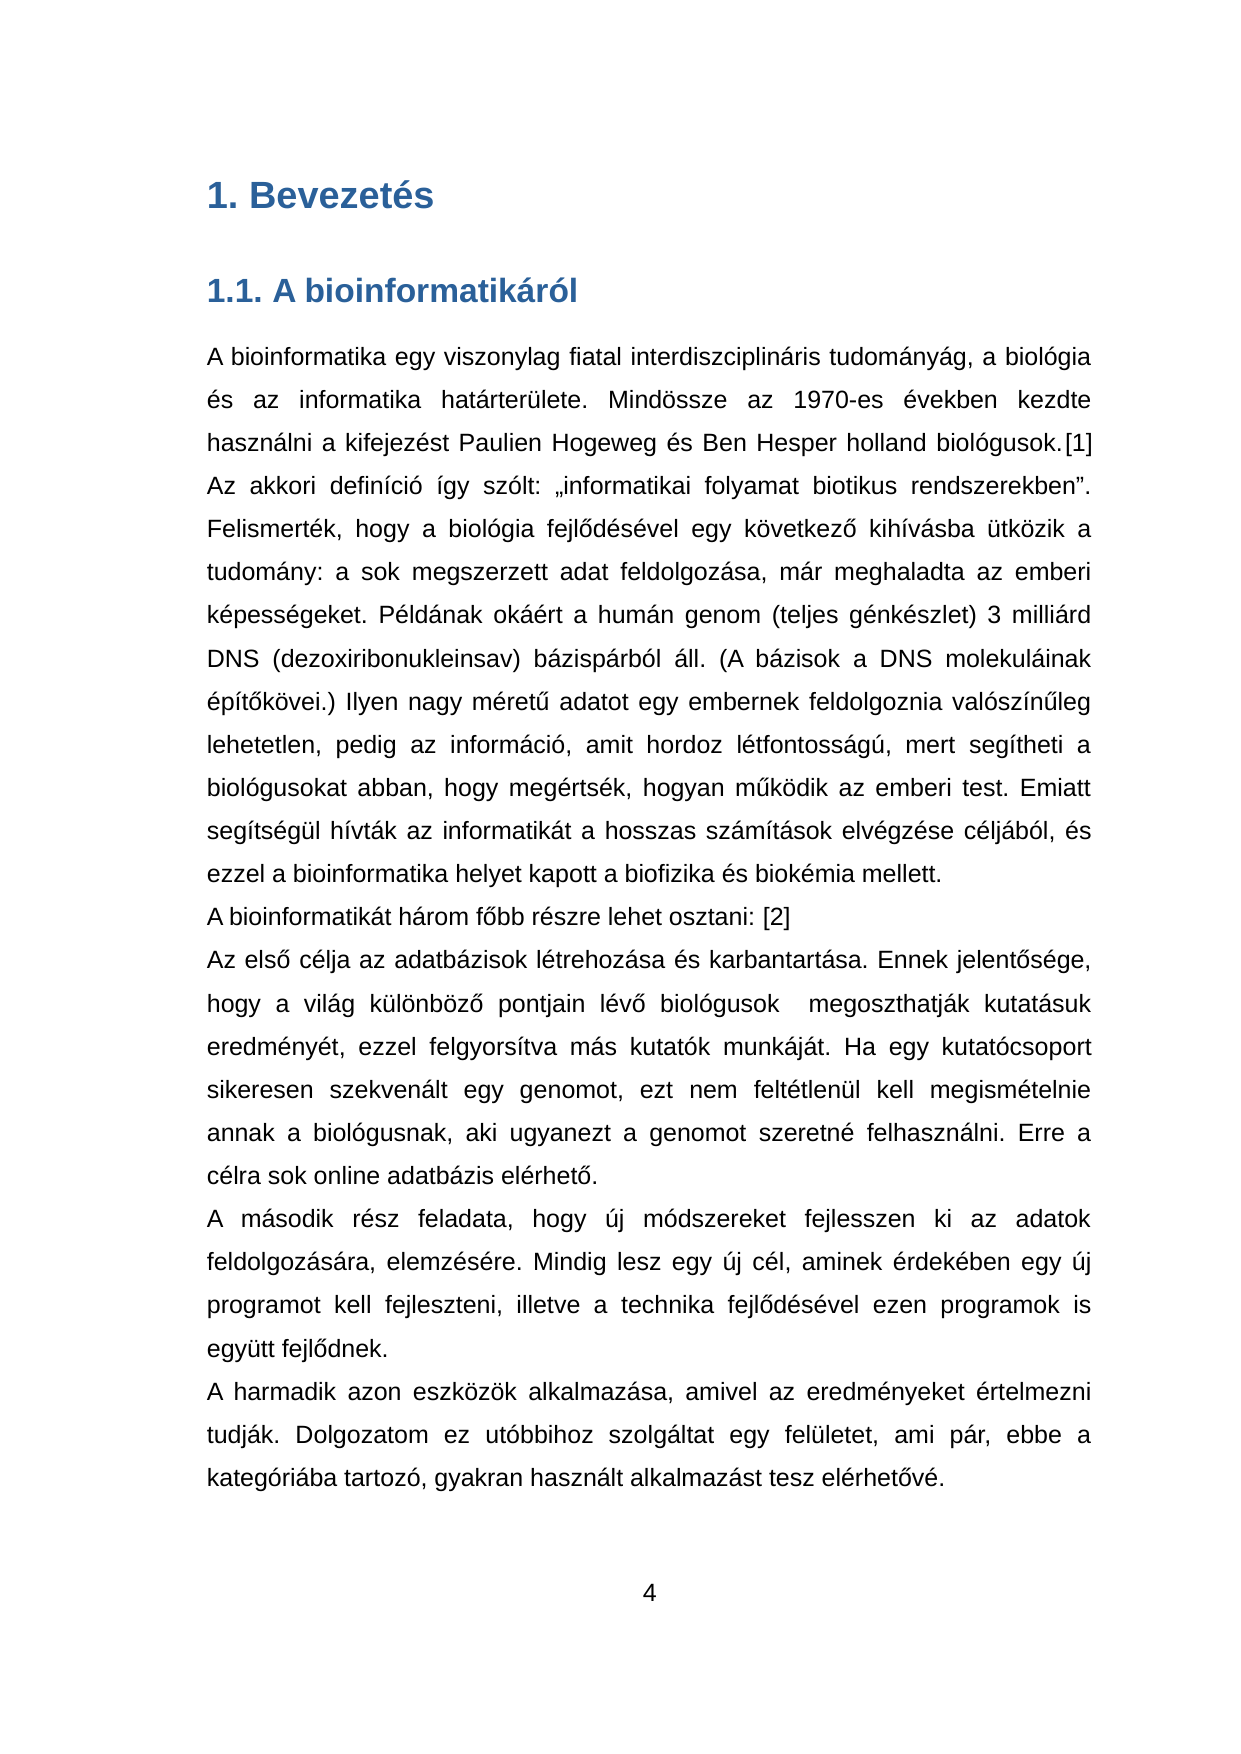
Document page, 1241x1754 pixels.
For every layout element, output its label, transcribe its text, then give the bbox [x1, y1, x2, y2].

text A bioinformatika egy viszonylag fiatal interdiszciplináris tudományág, a biológia és az informatika határterülete. Mindössze az 1970-es években kezdte használni a kifejezést Paulien Hogeweg és Ben Hesper holland biológusok.[1] Az akkori definíció így szólt: „informatikai folyamat biotikus rendszerekben”. Felismerték, hogy a biológia fejlődésével egy következő kihívásba ütközik a tudomány: a sok megszerzett adat feldolgozása, már meghaladta az emberi képességeket. Példának okáért a humán genom (teljes génkészlet) 3 milliárd DNS (dezoxiribonukleinsav) bázispárból áll. (A bázisok a DNS molekuláinak építőkövei.) Ilyen nagy méretű adatot egy embernek feldolgoznia valószínűleg lehetetlen, pedig az információ, amit hordoz létfontosságú, mert segítheti a biológusokat abban, hogy megértsék, hogyan működik az emberi test. Emiatt segítségül hívták az informatikát a hosszas számítások elvégzése céljából, és ezzel a bioinformatika helyet kapott a biofizika és biokémia mellett. [207, 342, 1093, 888]
subtitle A bioinformatikáról [207, 271, 1093, 310]
text A bioinformatikát három főbb részre lehet osztani: [2] [207, 902, 1093, 931]
text Az első célja az adatbázisok létrehozása és karbantartása. Ennek jelentősége, hogy a világ különböző pontjain lévő biológusok megoszthatják kutatásuk eredményét, ezzel felgyorsítva más kutatók munkáját. Ha egy kutatócsoport sikeresen szekvenált egy genomot, ezt nem feltétlenül kell megismételnie annak a biológusnak, aki ugyanezt a genomot szeretné felhasználni. Erre a célra sok online adatbázis elérhető. [207, 946, 1093, 1190]
text A második rész feladata, hogy új módszereket fejlesszen ki az adatok feldolgozására, elemzésére. Mindig lesz egy új cél, aminek érdekében egy új programot kell fejleszteni, illetve a technika fejlődésével ezen programok is együtt fejlődnek. [207, 1204, 1093, 1362]
subtitle Bevezetés [207, 173, 1093, 216]
text A harmadik azon eszközök alkalmazása, amivel az eredményeket értelmezni tudják. Dolgozatom ez utóbbihoz szolgáltat egy felületet, ami pár, ebbe a kategóriába tartozó, gyakran használt alkalmazást tesz elérhetővé. [207, 1377, 1093, 1492]
